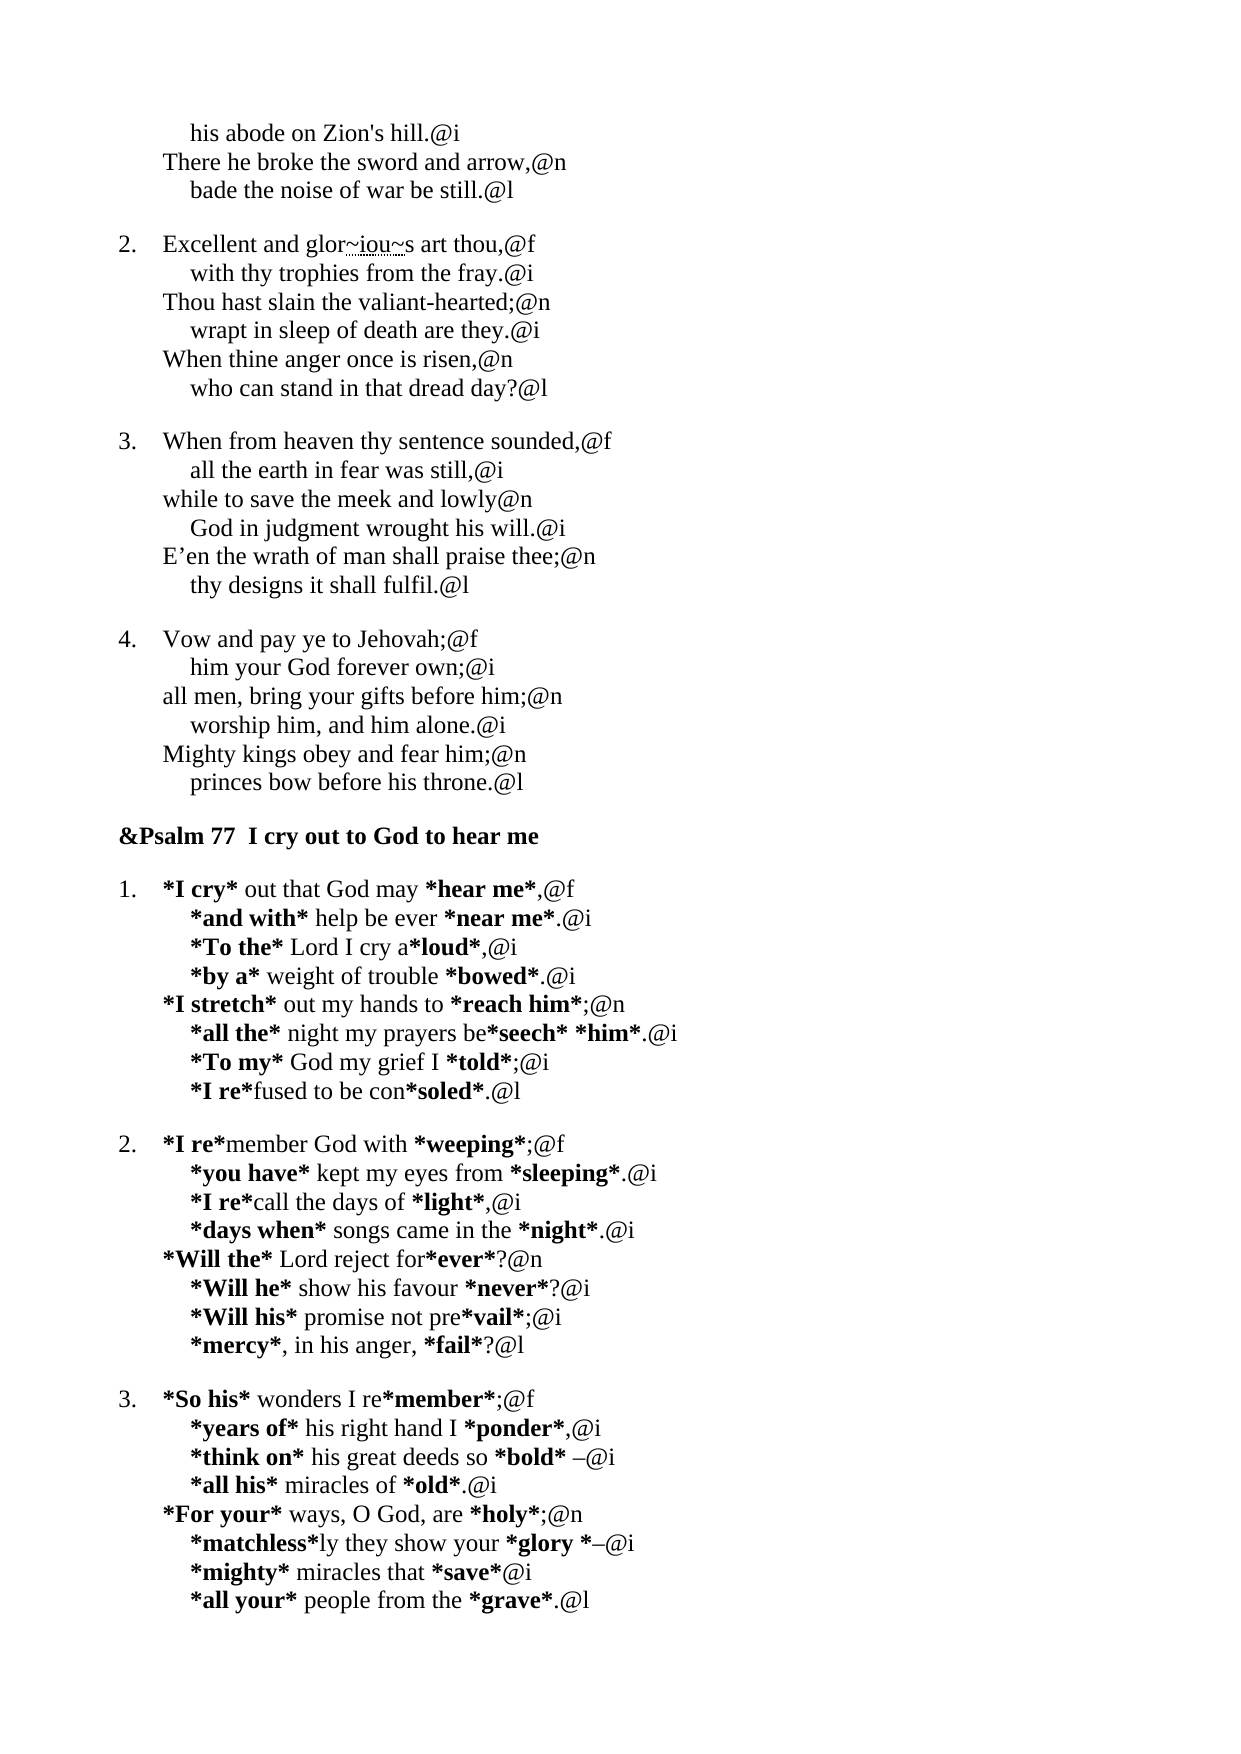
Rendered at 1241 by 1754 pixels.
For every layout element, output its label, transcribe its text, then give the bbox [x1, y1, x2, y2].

text with thy trophies from the fray.@i [171, 258, 1122, 287]
text *I re*fused to be con*soled*.@l [171, 1076, 1122, 1104]
text *mighty* miracles that *save*@i [171, 1557, 1122, 1585]
text *all his* miracles of *old*.@i [171, 1470, 1122, 1499]
text *think on* his great deeds so *bold* –@i [171, 1442, 1122, 1470]
text *days when* songs came in the *night*.@i [171, 1216, 1122, 1244]
text *To the* Lord I cry a*loud*,@i [171, 932, 1122, 961]
text Mighty kings obey and fear him;@n [162, 739, 1122, 767]
text *Will he* show his favour *never*?@i [171, 1273, 1122, 1302]
text *matchless*ly they show your *glory *–@i [171, 1528, 1122, 1557]
text *I re*call the days of *light*,@i [171, 1187, 1122, 1216]
text 3. When from heaven thy sentence sounded,@f [118, 426, 1122, 455]
text 2. Excellent and glor~iou~s art thou,@f [118, 229, 1122, 258]
text *Will his* promise not pre*vail*;@i [171, 1302, 1122, 1331]
text him your God forever own;@i [171, 652, 1122, 681]
text God in judgment wrought his will.@i [171, 513, 1122, 541]
text E’en the wrath of man shall praise thee;@n [162, 541, 1122, 570]
text all men, bring your gifts before him;@n [162, 681, 1122, 710]
text *all the* night my prayers be*seech* *him*.@i [171, 1018, 1122, 1047]
text wrapt in sleep of death are they.@i [171, 315, 1122, 344]
text princes bow before his throne.@l [171, 767, 1122, 796]
text while to save the meek and lowly@n [162, 484, 1122, 513]
text his abode on Zion's hill.@i [171, 118, 1122, 147]
text *years of* his right hand I *ponder*,@i [171, 1413, 1122, 1442]
text *and with* help be ever *near me*.@i [171, 903, 1122, 932]
text bade the noise of war be still.@l [171, 176, 1122, 204]
text *by a* weight of trouble *bowed*.@i [171, 961, 1122, 989]
text 3. *So his* wonders I re*member*;@f [118, 1384, 1122, 1413]
text *I stretch* out my hands to *reach him*;@n [162, 989, 1122, 1018]
text *all your* people from the *grave*.@l [171, 1585, 1122, 1614]
text 2. *I re*member God with *weeping*;@f [118, 1129, 1122, 1158]
text There he broke the sword and arrow,@n [162, 147, 1122, 176]
text who can stand in that dread day?@l [171, 373, 1122, 402]
text 4. Vow and pay ye to Jehovah;@f [118, 624, 1122, 652]
text Thou hast slain the valiant-hearted;@n [162, 287, 1122, 315]
text thy designs it shall fulfil.@l [171, 570, 1122, 599]
text When thine anger once is risen,@n [162, 344, 1122, 373]
text *For your* ways, O God, are *holy*;@n [162, 1499, 1122, 1528]
text all the earth in fear was still,@i [171, 455, 1122, 484]
text 1. *I cry* out that God may *hear me*,@f [118, 874, 1122, 903]
text *you have* kept my eyes from *sleeping*.@i [171, 1158, 1122, 1187]
text *Will the* Lord reject for*ever*?@n [162, 1244, 1122, 1273]
subtitle &Psalm 77 I cry out to God to hear me [118, 821, 1122, 850]
text *mercy*, in his anger, *fail*?@l [171, 1331, 1122, 1359]
text *To my* God my grief I *told*;@i [171, 1047, 1122, 1076]
text worship him, and him alone.@i [171, 710, 1122, 739]
